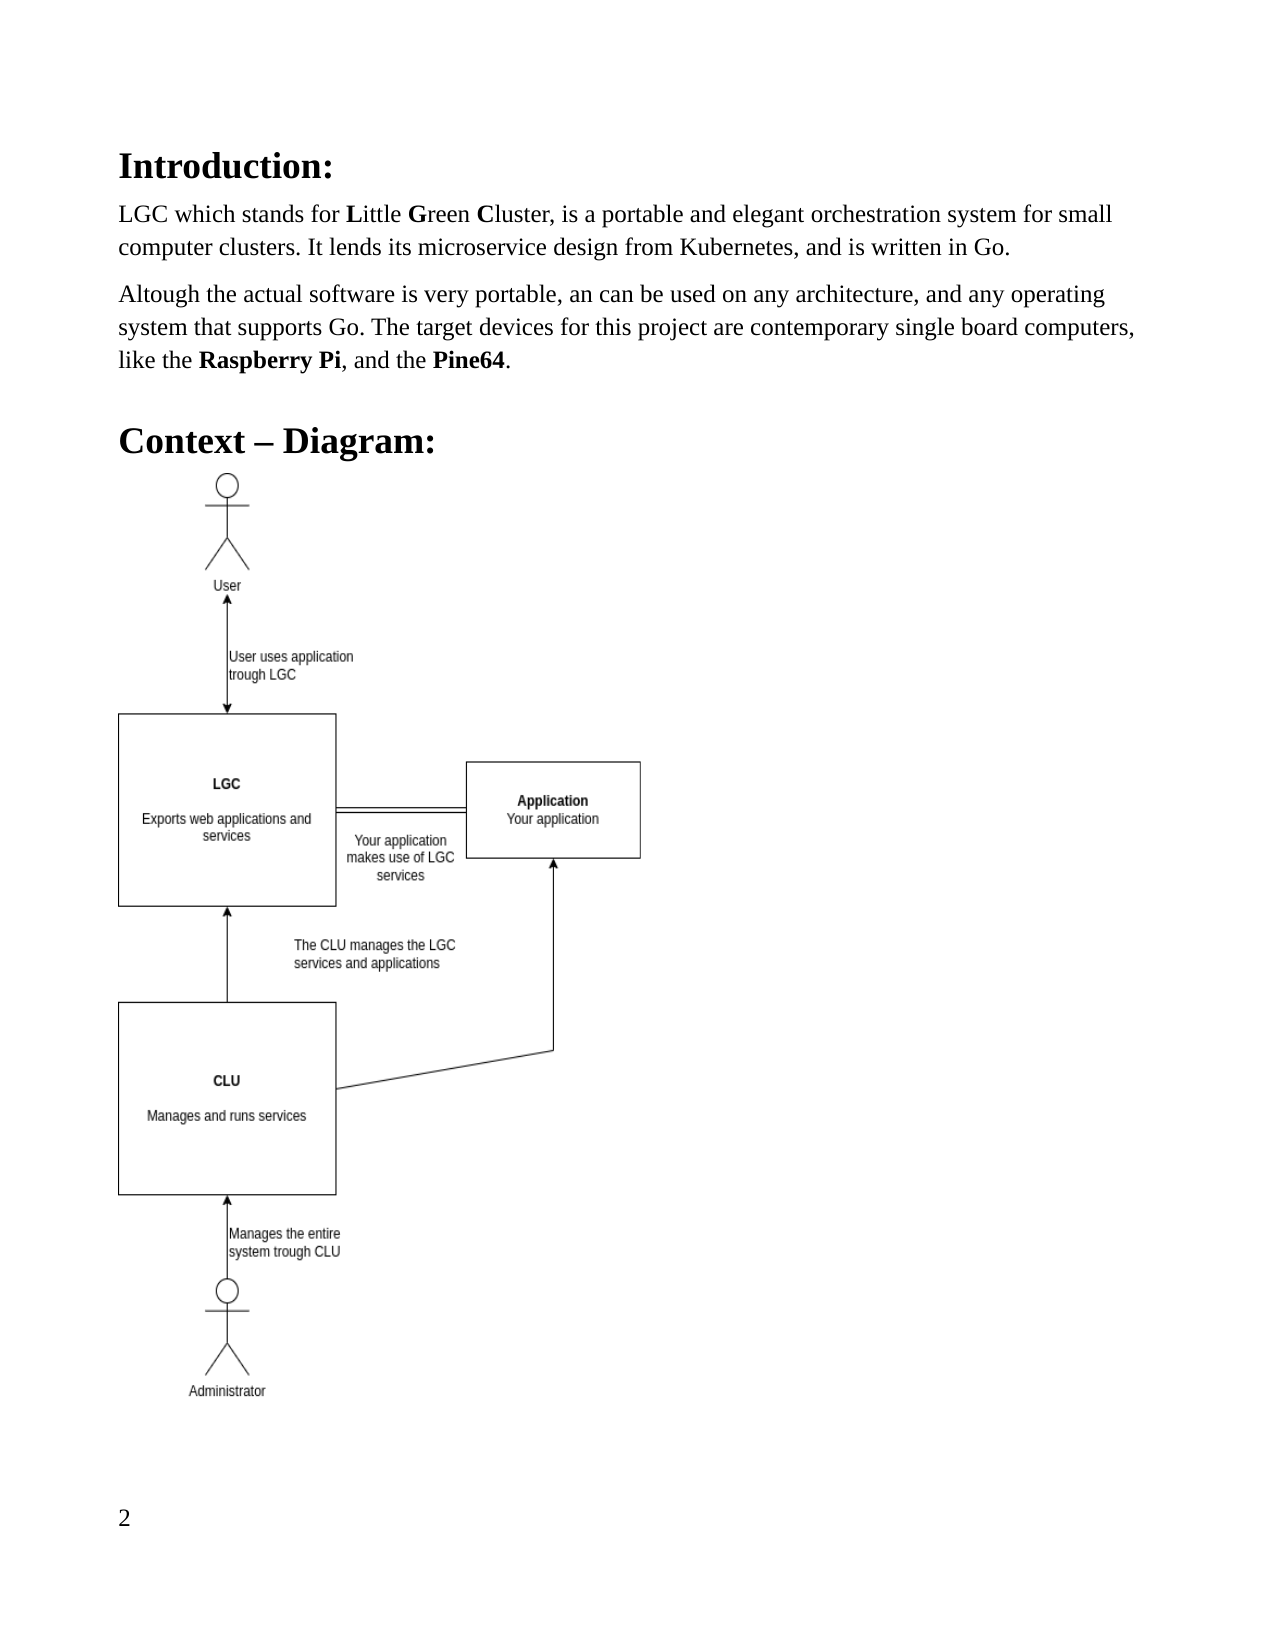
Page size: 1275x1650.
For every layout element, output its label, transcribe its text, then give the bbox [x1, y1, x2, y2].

text Altough the actual software is very portable, an can be used on any architecture, and any operating system that supports Go. The target devices for this project are contemporary single board computers, like the Raspberry Pi, and the Pine64. [118, 279, 1157, 374]
picture [118, 473, 641, 1401]
subtitle Context – Diagram: [118, 418, 1157, 461]
text LGC which stands for Little Green Cluster, is a portable and elegant orchestration system for small computer clusters. It lends its microservice design from Kubernetes, and is written in Go. [118, 199, 1157, 261]
subtitle Introduction: [118, 143, 1157, 186]
